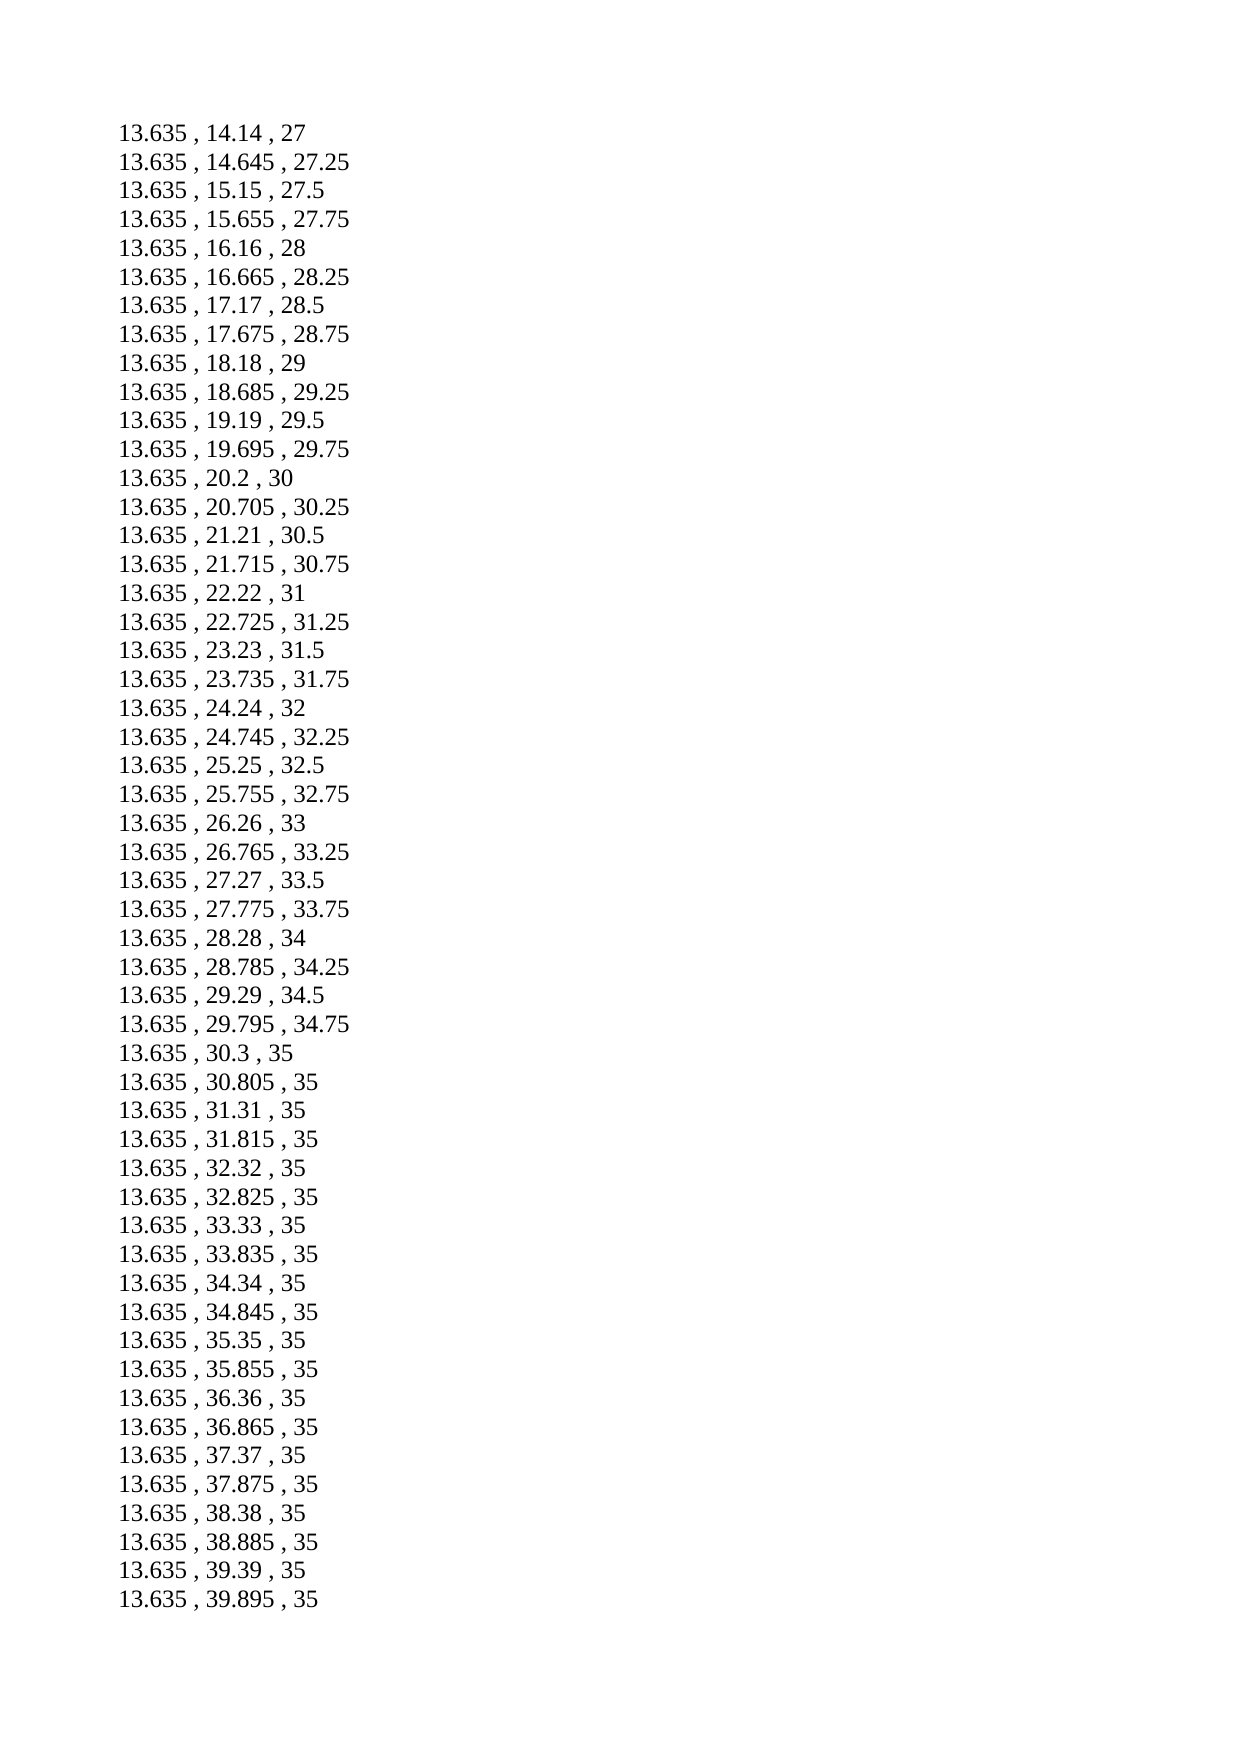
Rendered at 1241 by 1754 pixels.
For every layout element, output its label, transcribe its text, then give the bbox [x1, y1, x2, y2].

text 13.635 , 24.24 , 32 [118, 693, 1122, 722]
text 13.635 , 22.725 , 31.25 [118, 607, 1122, 636]
text 13.635 , 26.765 , 33.25 [118, 837, 1122, 866]
text 13.635 , 14.645 , 27.25 [118, 147, 1122, 176]
text 13.635 , 20.705 , 30.25 [118, 492, 1122, 521]
text 13.635 , 34.34 , 35 [118, 1268, 1122, 1297]
text 13.635 , 25.25 , 32.5 [118, 751, 1122, 779]
text 13.635 , 14.14 , 27 [118, 118, 1122, 147]
text 13.635 , 34.845 , 35 [118, 1297, 1122, 1326]
text 13.635 , 23.735 , 31.75 [118, 664, 1122, 693]
text 13.635 , 20.2 , 30 [118, 463, 1122, 492]
text 13.635 , 27.27 , 33.5 [118, 866, 1122, 894]
text 13.635 , 36.865 , 35 [118, 1412, 1122, 1441]
text 13.635 , 27.775 , 33.75 [118, 894, 1122, 923]
text 13.635 , 36.36 , 35 [118, 1383, 1122, 1412]
text 13.635 , 31.31 , 35 [118, 1096, 1122, 1124]
text 13.635 , 24.745 , 32.25 [118, 722, 1122, 751]
text 13.635 , 37.875 , 35 [118, 1469, 1122, 1498]
text 13.635 , 25.755 , 32.75 [118, 779, 1122, 808]
text 13.635 , 31.815 , 35 [118, 1124, 1122, 1153]
text 13.635 , 32.825 , 35 [118, 1182, 1122, 1211]
text 13.635 , 23.23 , 31.5 [118, 636, 1122, 664]
text 13.635 , 17.17 , 28.5 [118, 291, 1122, 319]
text 13.635 , 28.785 , 34.25 [118, 952, 1122, 981]
text 13.635 , 16.16 , 28 [118, 233, 1122, 262]
text 13.635 , 19.19 , 29.5 [118, 406, 1122, 434]
text 13.635 , 39.895 , 35 [118, 1584, 1122, 1613]
text 13.635 , 15.655 , 27.75 [118, 204, 1122, 233]
text 13.635 , 38.38 , 35 [118, 1498, 1122, 1527]
text 13.635 , 29.795 , 34.75 [118, 1009, 1122, 1038]
text 13.635 , 19.695 , 29.75 [118, 434, 1122, 463]
text 13.635 , 32.32 , 35 [118, 1153, 1122, 1182]
text 13.635 , 29.29 , 34.5 [118, 981, 1122, 1009]
text 13.635 , 22.22 , 31 [118, 578, 1122, 607]
text 13.635 , 18.18 , 29 [118, 348, 1122, 377]
text 13.635 , 18.685 , 29.25 [118, 377, 1122, 406]
text 13.635 , 26.26 , 33 [118, 808, 1122, 837]
text 13.635 , 33.835 , 35 [118, 1239, 1122, 1268]
text 13.635 , 30.3 , 35 [118, 1038, 1122, 1067]
text 13.635 , 15.15 , 27.5 [118, 176, 1122, 204]
text 13.635 , 33.33 , 35 [118, 1211, 1122, 1239]
text 13.635 , 21.21 , 30.5 [118, 521, 1122, 549]
text 13.635 , 16.665 , 28.25 [118, 262, 1122, 291]
text 13.635 , 39.39 , 35 [118, 1556, 1122, 1584]
text 13.635 , 17.675 , 28.75 [118, 319, 1122, 348]
text 13.635 , 38.885 , 35 [118, 1527, 1122, 1556]
text 13.635 , 30.805 , 35 [118, 1067, 1122, 1096]
text 13.635 , 28.28 , 34 [118, 923, 1122, 952]
text 13.635 , 35.35 , 35 [118, 1326, 1122, 1354]
text 13.635 , 37.37 , 35 [118, 1441, 1122, 1469]
text 13.635 , 21.715 , 30.75 [118, 549, 1122, 578]
text 13.635 , 35.855 , 35 [118, 1354, 1122, 1383]
